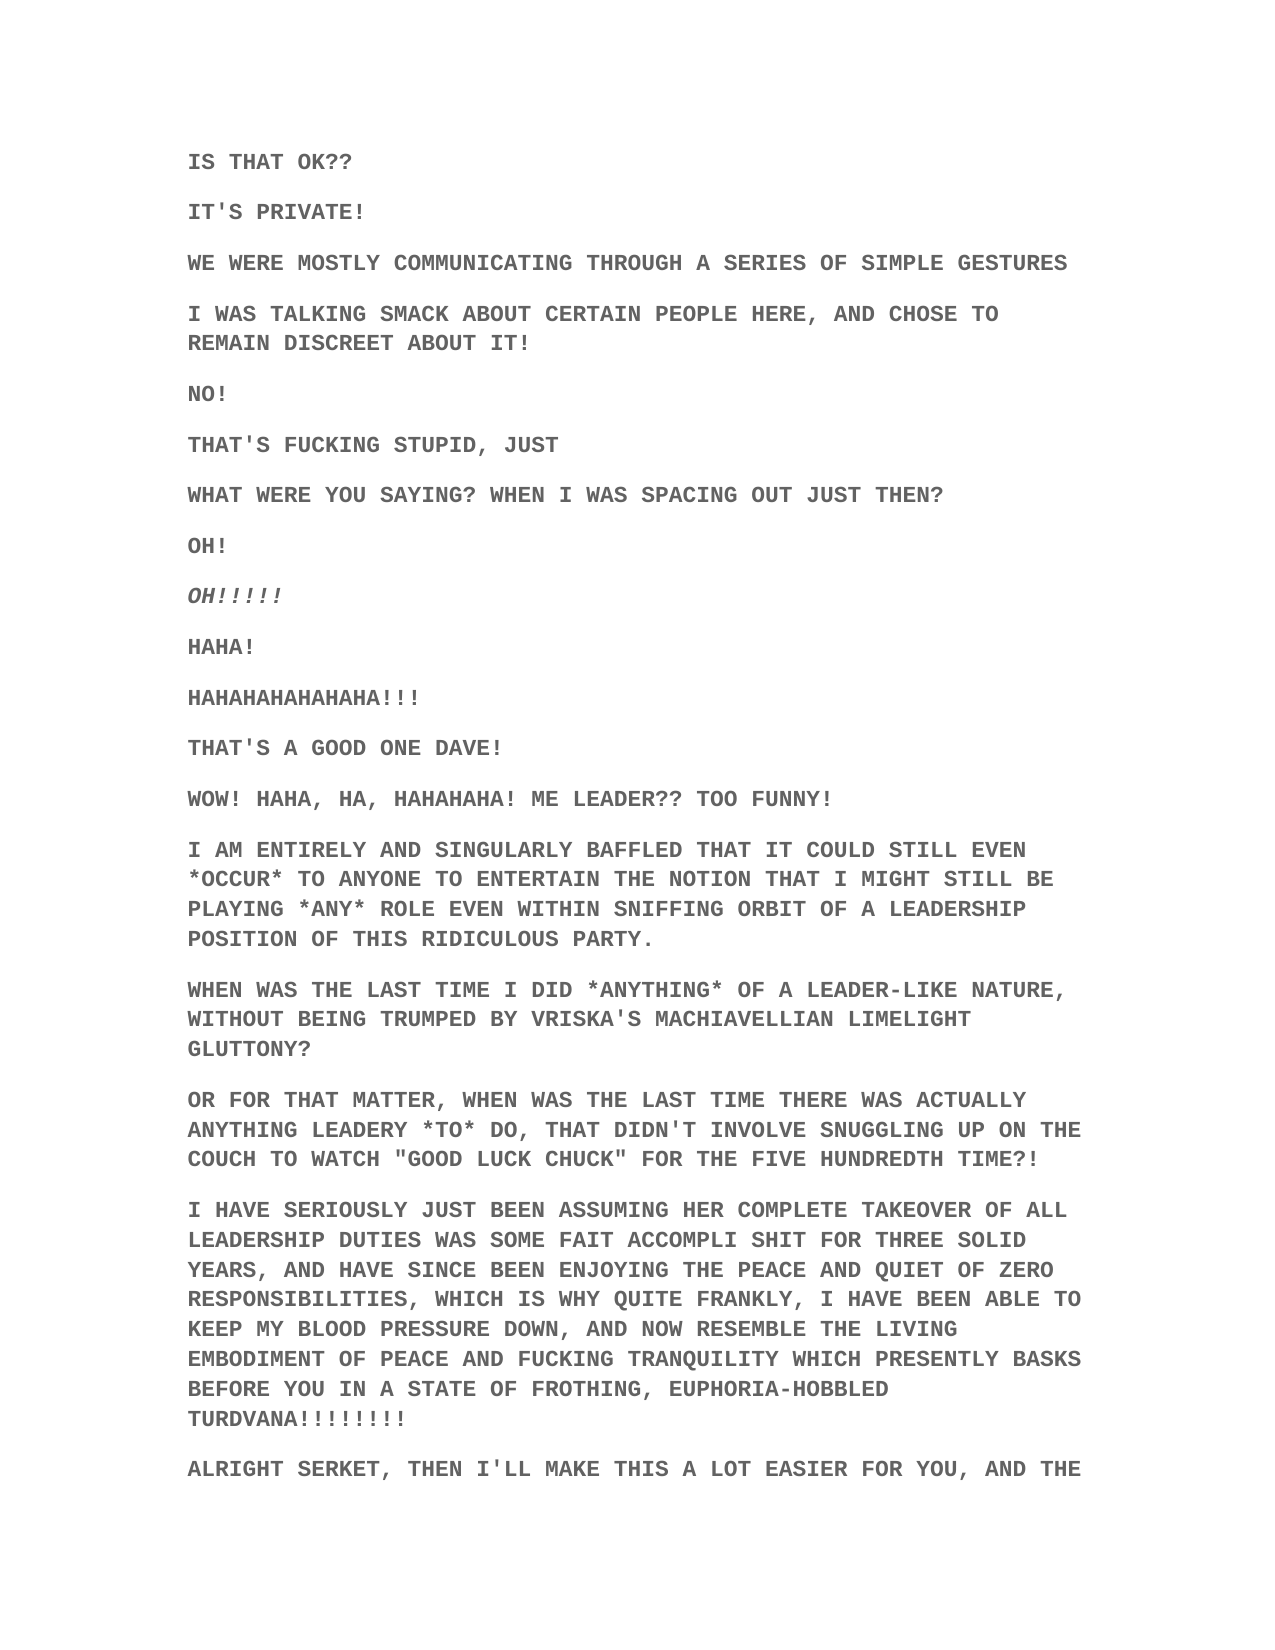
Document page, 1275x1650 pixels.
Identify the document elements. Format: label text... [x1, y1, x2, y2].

text WE WERE MOSTLY COMMUNICATING THROUGH A SERIES OF SIMPLE GESTURES [187, 251, 1087, 277]
text I AM ENTIRELY AND SINGULARLY BAFFLED THAT IT COULD STILL EVEN *OCCUR* TO ANYONE TO ENTERTAIN THE NOTION THAT I MIGHT STILL BE PLAYING *ANY* ROLE EVEN WITHIN SNIFFING ORBIT OF A LEADERSHIP POSITION OF THIS RIDICULOUS PARTY. [187, 838, 1087, 953]
text HAHAHAHAHAHAHA!!! [187, 686, 1087, 712]
text OH! [187, 534, 1087, 560]
text WOW! HAHA, HA, HAHAHAHA! ME LEADER?? TOO FUNNY! [187, 787, 1087, 813]
text NO! [187, 382, 1087, 408]
text HAHA! [187, 635, 1087, 661]
text IT'S PRIVATE! [187, 201, 1087, 227]
text OH!!!!! [187, 585, 1087, 611]
text I HAVE SERIOUSLY JUST BEEN ASSUMING HER COMPLETE TAKEOVER OF ALL LEADERSHIP DUTIES WAS SOME FAIT ACCOMPLI SHIT FOR THREE SOLID YEARS, AND HAVE SINCE BEEN ENJOYING THE PEACE AND QUIET OF ZERO RESPONSIBILITIES, WHICH IS WHY QUITE FRANKLY, I HAVE BEEN ABLE TO KEEP MY BLOOD PRESSURE DOWN, AND NOW RESEMBLE THE LIVING EMBODIMENT OF PEACE AND FUCKING TRANQUILITY WHICH PRESENTLY BASKS BEFORE YOU IN A STATE OF FROTHING, EUPHORIA-HOBBLED TURDVANA!!!!!!!! [187, 1198, 1087, 1433]
text IS THAT OK?? [187, 150, 1087, 176]
text ALRIGHT SERKET, THEN I'LL MAKE THIS A LOT EASIER FOR YOU, AND THE [187, 1457, 1087, 1483]
text OR FOR THAT MATTER, WHEN WAS THE LAST TIME THERE WAS ACTUALLY ANYTHING LEADERY *TO* DO, THAT DIDN'T INVOLVE SNUGGLING UP ON THE COUCH TO WATCH "GOOD LUCK CHUCK" FOR THE FIVE HUNDREDTH TIME?! [187, 1088, 1087, 1174]
text WHAT WERE YOU SAYING? WHEN I WAS SPACING OUT JUST THEN? [187, 483, 1087, 509]
text I WAS TALKING SMACK ABOUT CERTAIN PEOPLE HERE, AND CHOSE TO REMAIN DISCREET ABOUT IT! [187, 302, 1087, 358]
text WHEN WAS THE LAST TIME I DID *ANYTHING* OF A LEADER-LIKE NATURE, WITHOUT BEING TRUMPED BY VRISKA'S MACHIAVELLIAN LIMELIGHT GLUTTONY? [187, 978, 1087, 1063]
text THAT'S FUCKING STUPID, JUST [187, 433, 1087, 459]
text THAT'S A GOOD ONE DAVE! [187, 737, 1087, 763]
